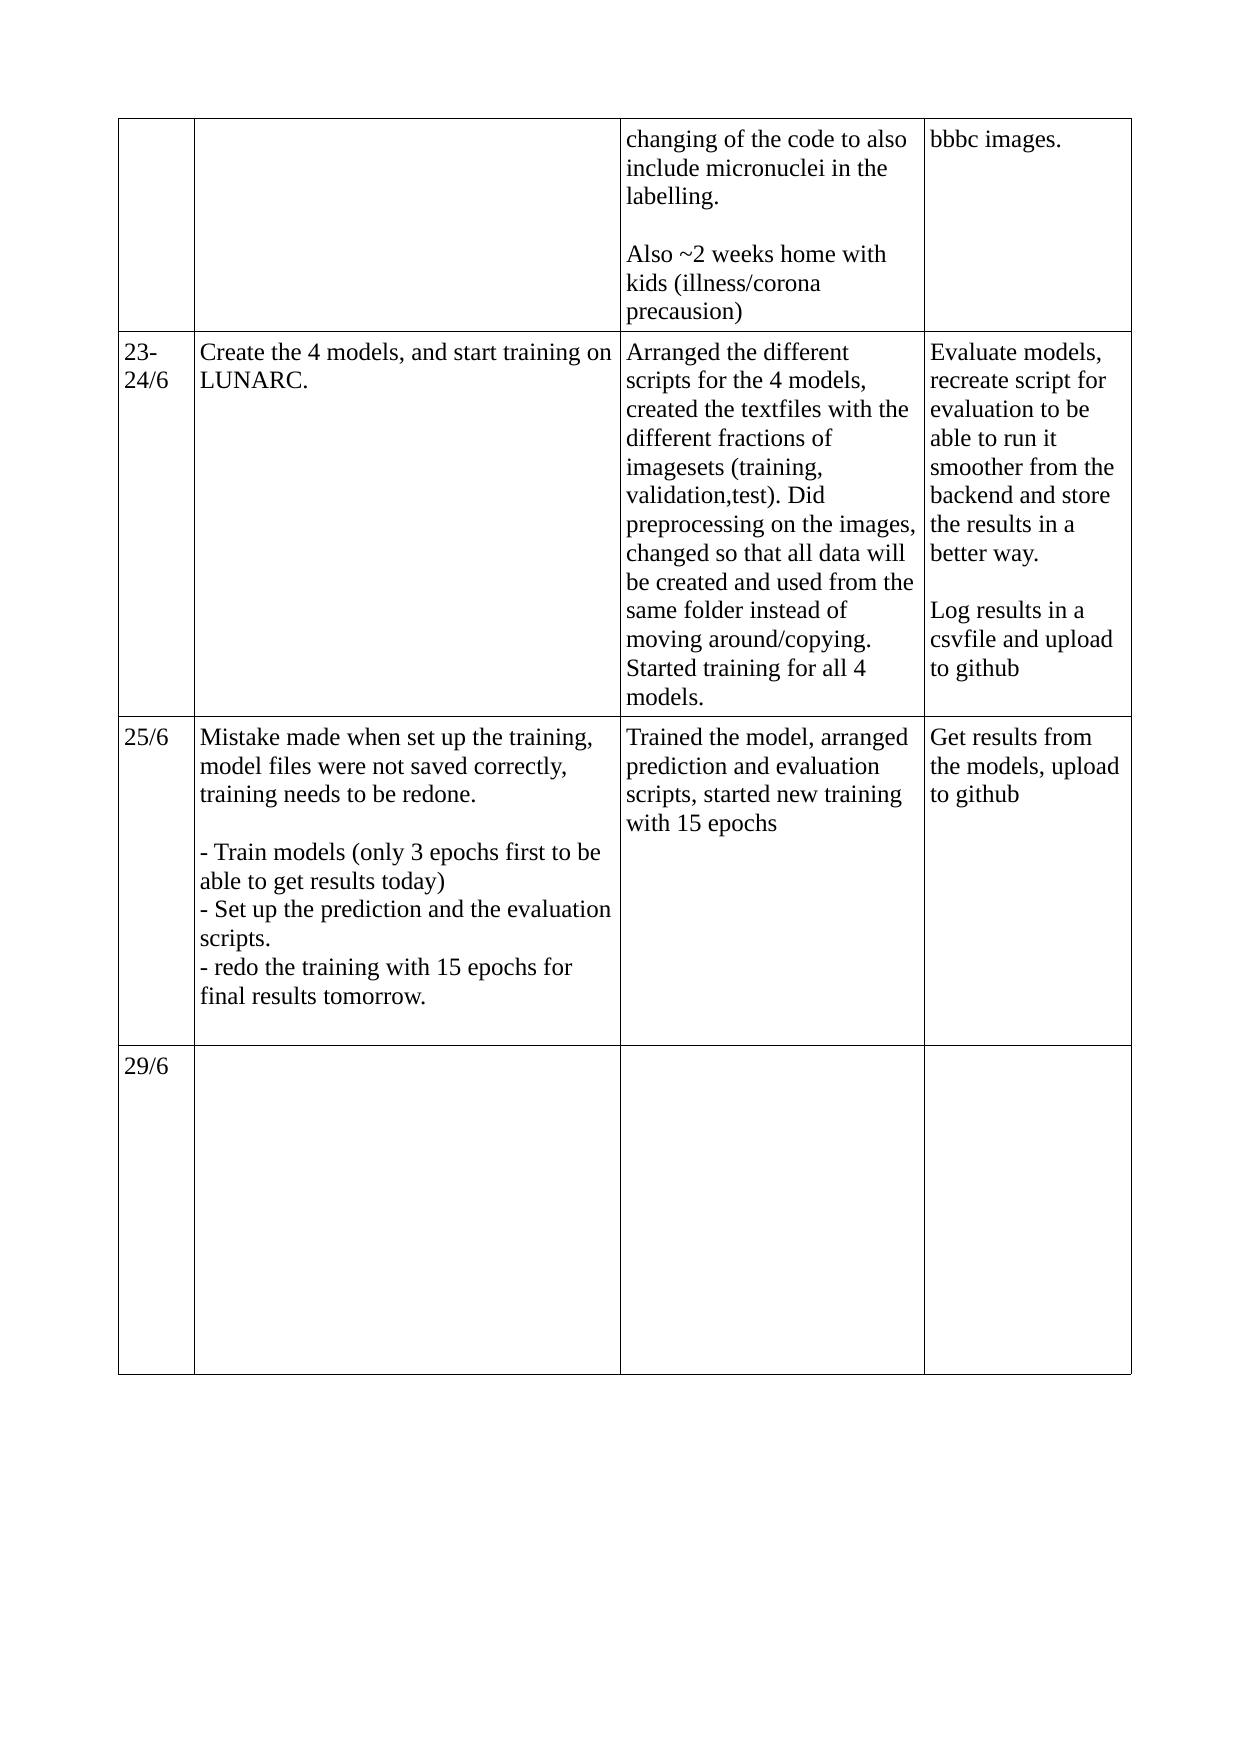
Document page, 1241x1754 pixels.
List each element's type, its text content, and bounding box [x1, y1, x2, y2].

table_cell Get results from the models, upload to github [925, 717, 1131, 1045]
table_cell [195, 1046, 620, 1374]
table_cell Evaluate models, recreate script for evaluation to be able to run it smoother from the backend and store the results in a better way. Log results in a csvfile and upload to github [925, 332, 1131, 716]
table_cell 23-24/6 [119, 332, 194, 716]
table_cell 25/6 [119, 717, 194, 1045]
table_cell Mistake made when set up the training, model files were not saved correctly, training needs to be redone. - Train models (only 3 epochs first to be able to get results today) - Set up the prediction and the evaluation scripts. - redo the training with 15 epochs for final results tomorrow. [195, 717, 620, 1045]
table_cell [119, 119, 194, 331]
table_cell changing of the code to also include micronuclei in the labelling. Also ~2 weeks home with kids (illness/corona precausion) [621, 119, 924, 331]
table_cell [925, 1046, 1131, 1374]
table_cell Create the 4 models, and start training on LUNARC. [195, 332, 620, 716]
table_cell bbbc images. [925, 119, 1131, 331]
table_cell Arranged the different scripts for the 4 models, created the textfiles with the different fractions of imagesets (training, validation,test). Did preprocessing on the images, changed so that all data will be created and used from the same folder instead of moving around/copying. Started training for all 4 models. [621, 332, 924, 716]
table_cell [621, 1046, 924, 1374]
table_cell Trained the model, arranged prediction and evaluation scripts, started new training with 15 epochs [621, 717, 924, 1045]
table_cell [195, 119, 620, 331]
table_cell 29/6 [119, 1046, 194, 1374]
